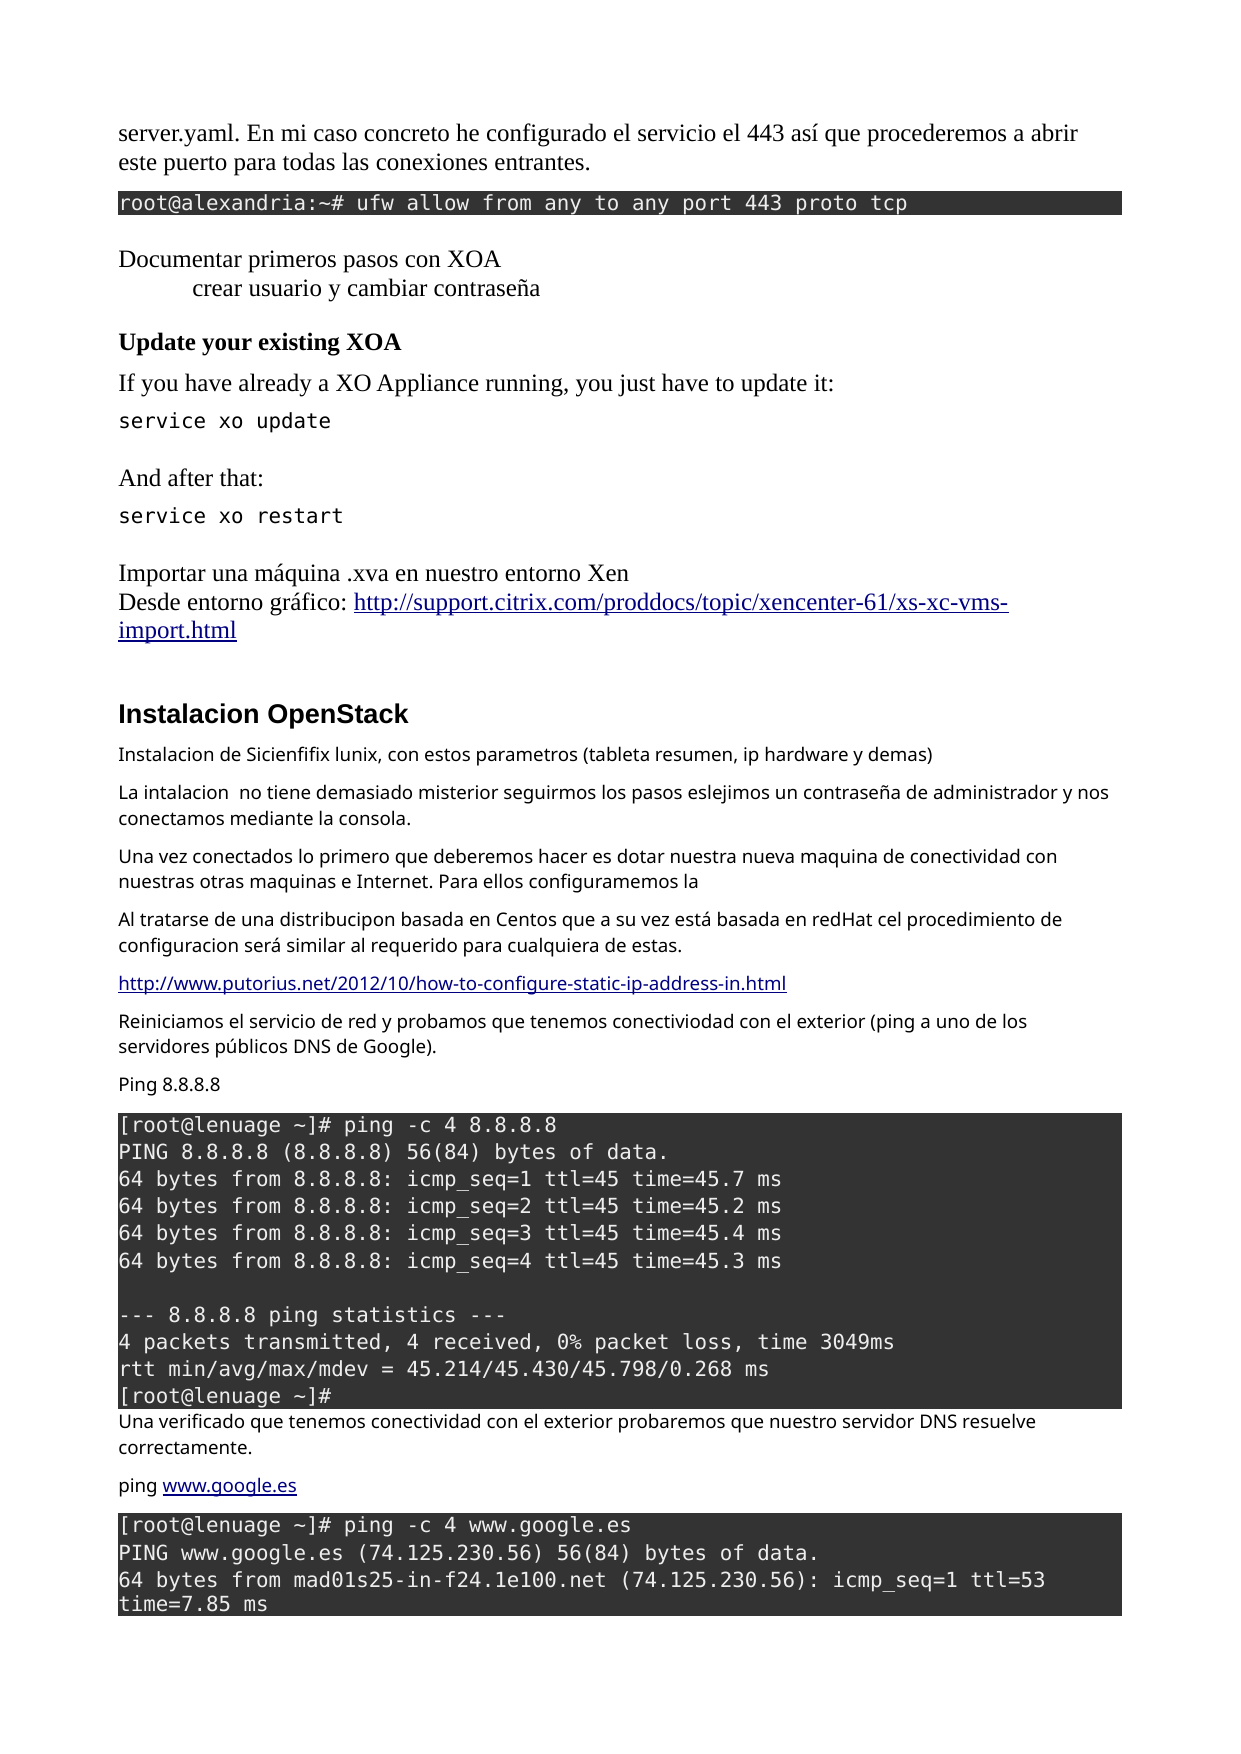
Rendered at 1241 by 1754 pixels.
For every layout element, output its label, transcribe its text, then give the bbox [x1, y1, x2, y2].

text [root@lenuage ~]# ping -c 4 8.8.8.8 [118, 1113, 1122, 1137]
text Instalacion de Sicienfifix lunix, con estos parametros (tableta resumen, ip hardware y demas) [118, 742, 1122, 767]
text Importar una máquina .xva en nuestro entorno Xen [118, 558, 1122, 587]
text [root@lenuage ~]# ping -c 4 www.google.es [118, 1513, 1122, 1538]
text PING 8.8.8.8 (8.8.8.8) 56(84) bytes of data. [118, 1140, 1122, 1164]
text 64 bytes from mad01s25-in-f24.1e100.net (74.125.230.56): icmp_seq=1 ttl=53 time=7.85 ms [118, 1568, 1122, 1616]
text PING www.google.es (74.125.230.56) 56(84) bytes of data. [118, 1541, 1122, 1565]
text [root@lenuage ~]# [118, 1384, 1122, 1409]
text server.yaml. En mi caso concreto he configurado el servicio el 443 así que procederemos a abrir este puerto para todas las conexiones entrantes. [118, 118, 1122, 176]
text 64 bytes from 8.8.8.8: icmp_seq=1 ttl=45 time=45.7 ms [118, 1167, 1122, 1191]
text Documentar primeros pasos con XOA [118, 244, 1122, 273]
text Ping 8.8.8.8 [118, 1072, 1122, 1097]
text Desde entorno gráfico: http://support.citrix.com/proddocs/topic/xencenter-61/xs-xc-vms-import.html [118, 587, 1122, 644]
text 64 bytes from 8.8.8.8: icmp_seq=2 ttl=45 time=45.2 ms [118, 1194, 1122, 1218]
text 64 bytes from 8.8.8.8: icmp_seq=3 ttl=45 time=45.4 ms [118, 1221, 1122, 1246]
text If you have already a XO Appliance running, you just have to update it: [118, 368, 1122, 397]
text ping www.google.es [118, 1472, 1122, 1498]
text Al tratarse de una distribucipon basada en Centos que a su vez está basada en redHat cel procedimiento de configuracion será similar al requerido para cualquiera de estas. [118, 907, 1122, 958]
text Reiniciamos el servicio de red y probamos que tenemos conectiviodad con el exterior (ping a uno de los servidores públicos DNS de Google). [118, 1008, 1122, 1059]
text 4 packets transmitted, 4 received, 0% packet loss, time 3049ms [118, 1330, 1122, 1354]
text http://www.putorius.net/2012/10/how-to-configure-static-ip-address-in.html [118, 970, 1122, 996]
text Una verificado que tenemos conectividad con el exterior probaremos que nuestro servidor DNS resuelve correctamente. [118, 1409, 1122, 1460]
text service xo update [118, 409, 1122, 433]
text --- 8.8.8.8 ping statistics --- [118, 1303, 1122, 1327]
text root@alexandria:~# ufw allow from any to any port 443 proto tcp [118, 191, 1122, 215]
subtitle Update your existing XOA [118, 327, 1122, 355]
text 64 bytes from 8.8.8.8: icmp_seq=4 ttl=45 time=45.3 ms [118, 1249, 1122, 1273]
subtitle Instalacion OpenStack [118, 698, 1122, 729]
text And after that: [118, 463, 1122, 492]
text rtt min/avg/max/mdev = 45.214/45.430/45.798/0.268 ms [118, 1357, 1122, 1382]
text La intalacion no tiene demasiado misterior seguirmos los pasos eslejimos un contraseña de administrador y nos conectamos mediante la consola. [118, 779, 1122, 831]
text Una vez conectados lo primero que deberemos hacer es dotar nuestra nueva maquina de conectividad con nuestras otras maquinas e Internet. Para ellos configuramemos la [118, 843, 1122, 894]
text service xo restart [118, 504, 1122, 528]
text crear usuario y cambiar contraseña [118, 273, 1122, 302]
